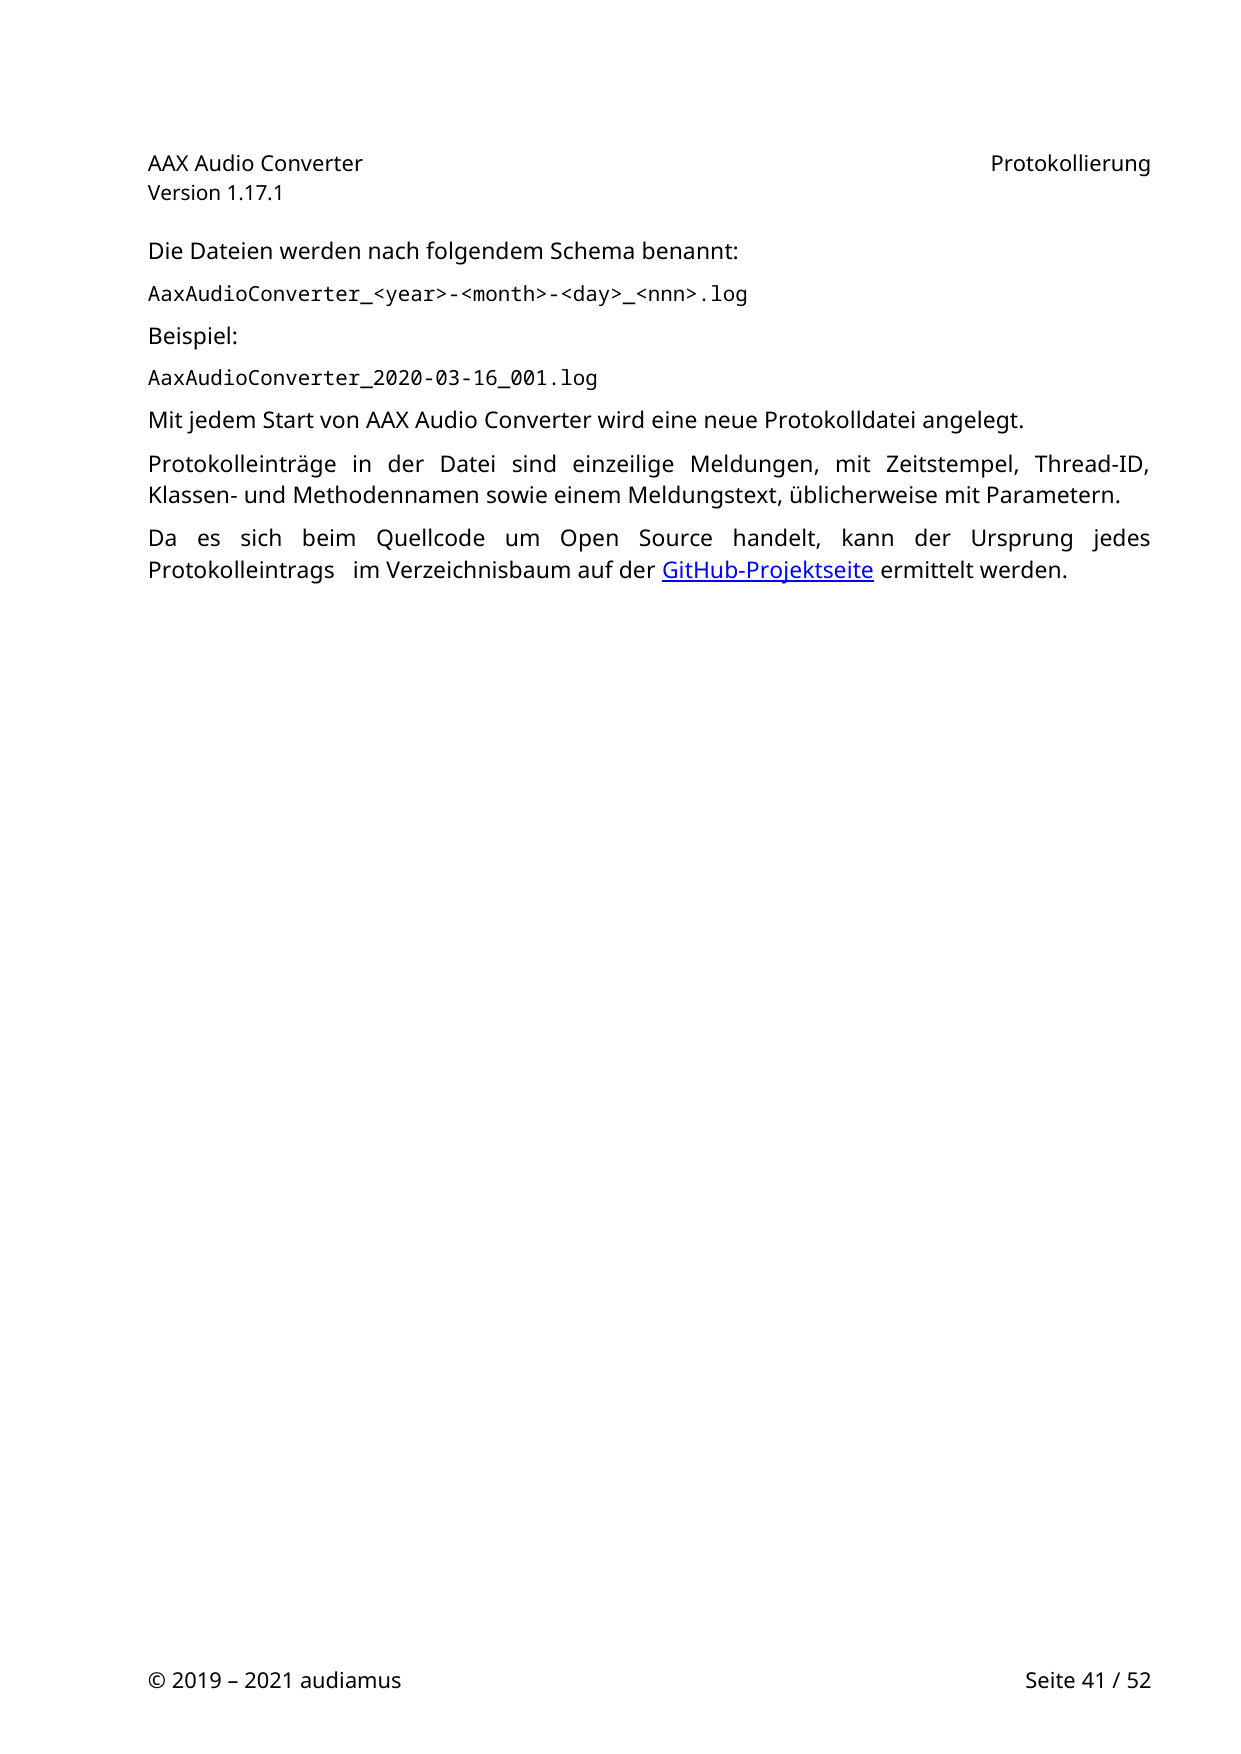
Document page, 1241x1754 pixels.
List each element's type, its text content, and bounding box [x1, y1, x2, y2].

text Da es sich beim Quellcode um Open Source handelt, kann der Ursprung jedes Protokolleintrags im Verzeichnisbaum auf der GitHub-Projektseite ermittelt werden. [148, 522, 1152, 585]
text AaxAudioConverter_<year>-<month>-<day>_<nnn>.log [148, 279, 1152, 307]
text Protokolleinträge in der Datei sind einzeilige Meldungen, mit Zeitstempel, Thread-ID, Klassen- und Methodennamen sowie einem Meldungstext, üblicherweise mit Parametern. [148, 447, 1152, 510]
text Mit jedem Start von AAX Audio Converter wird eine neue Protokolldatei angelegt. [148, 404, 1152, 435]
text AaxAudioConverter_2020-03-16_001.log [148, 363, 1152, 391]
text Beispiel: [148, 319, 1152, 351]
text Die Dateien werden nach folgendem Schema benannt: [148, 235, 1152, 267]
